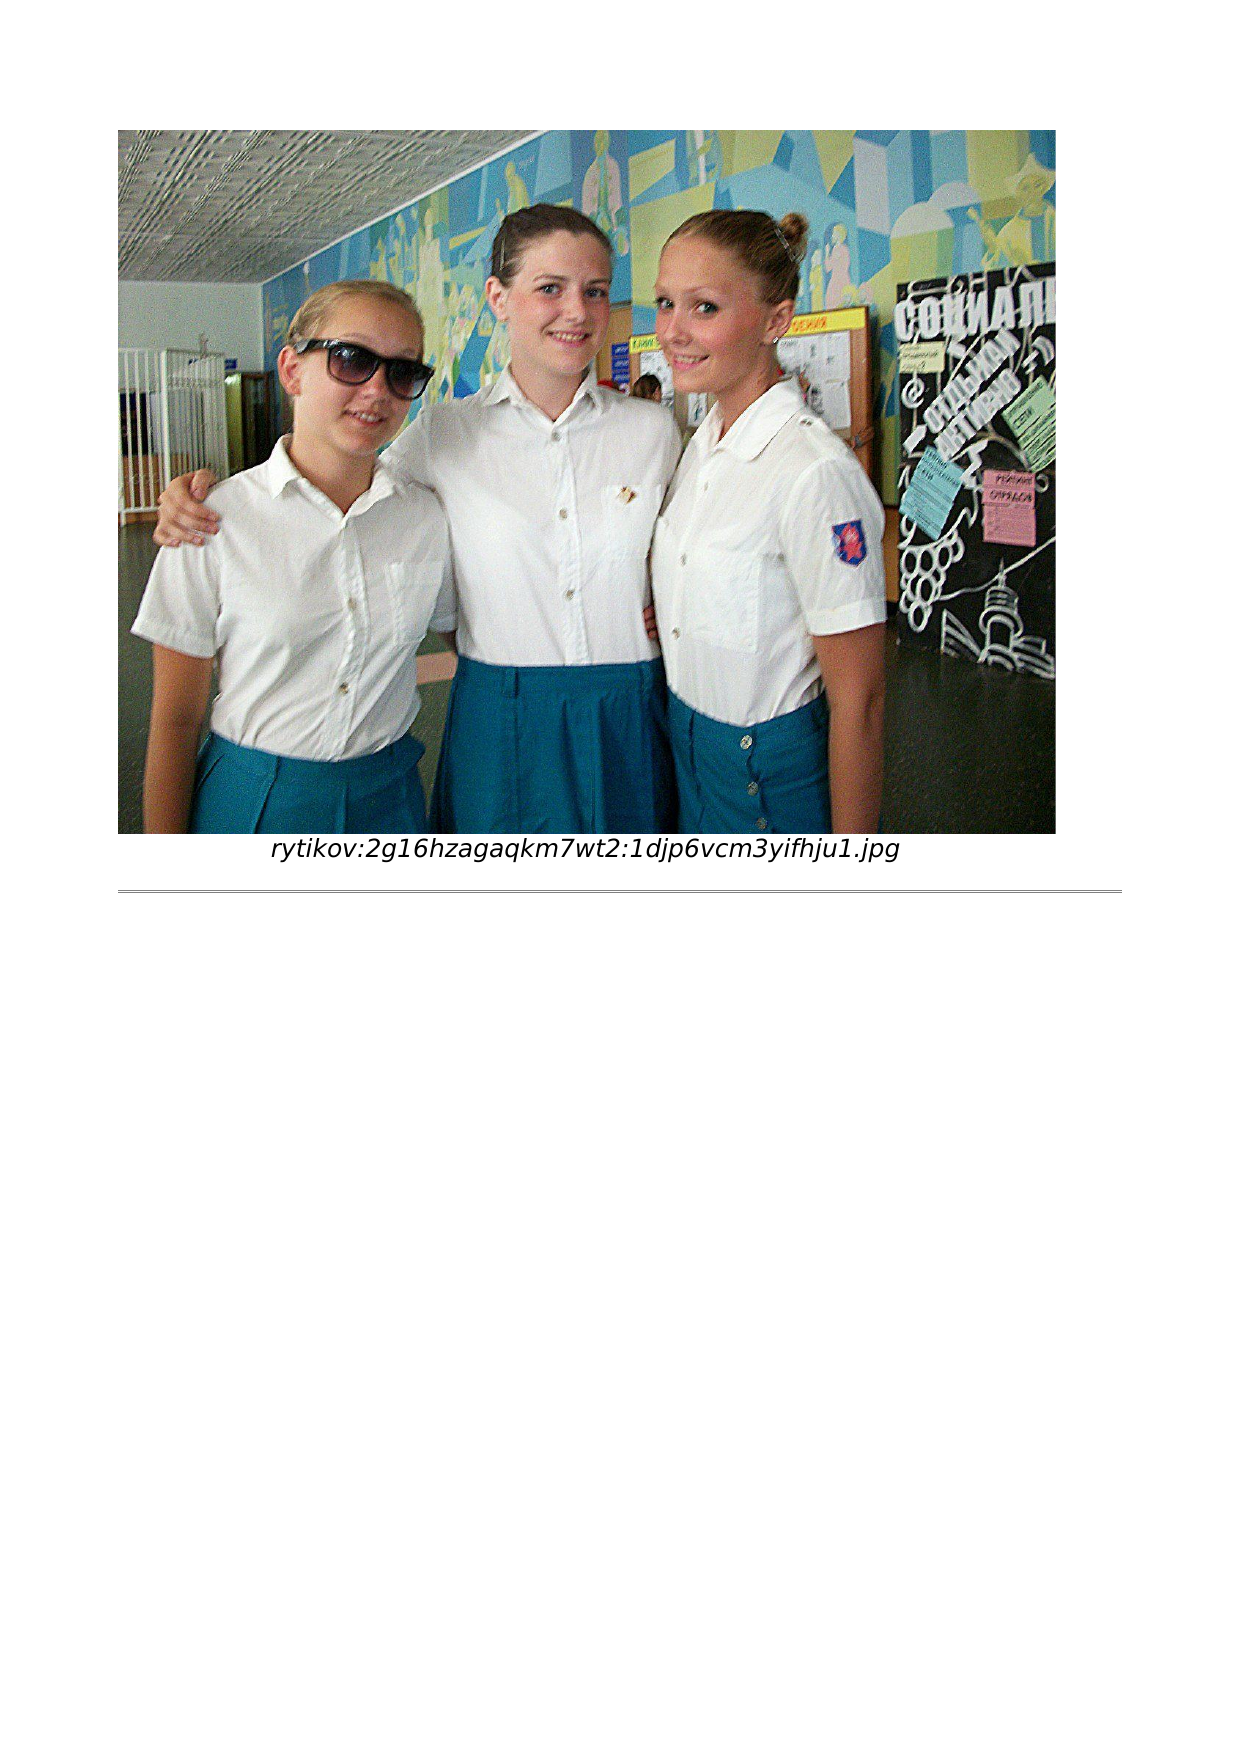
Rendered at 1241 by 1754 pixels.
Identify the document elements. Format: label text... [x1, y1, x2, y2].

picture [537, 826, 546, 831]
picture [811, 827, 821, 834]
picture [241, 775, 246, 783]
picture [377, 808, 390, 814]
picture [118, 130, 1056, 834]
picture [379, 820, 390, 832]
picture [637, 682, 645, 695]
picture [209, 824, 216, 834]
picture [201, 810, 210, 818]
picture [374, 764, 383, 772]
picture [512, 680, 522, 697]
picture [354, 766, 367, 770]
picture [232, 748, 241, 759]
picture [214, 775, 219, 787]
picture [796, 716, 805, 725]
picture [752, 817, 770, 831]
picture [623, 730, 629, 743]
picture [238, 802, 249, 812]
picture [307, 784, 317, 791]
picture [511, 672, 519, 677]
picture [574, 816, 584, 834]
picture [697, 823, 701, 834]
picture [689, 741, 696, 772]
picture [564, 758, 574, 768]
picture [345, 805, 352, 815]
picture [520, 802, 528, 809]
picture [255, 769, 265, 775]
picture [502, 815, 514, 821]
picture [788, 814, 813, 834]
picture [458, 694, 463, 702]
text rytikov:2g16hzagaqkm7wt2:1djp6vcm3yifhju1.jpg [118, 834, 1056, 863]
picture [268, 774, 281, 787]
picture [284, 777, 291, 784]
picture [381, 797, 407, 810]
picture [397, 828, 411, 834]
picture [628, 714, 635, 727]
picture [689, 721, 694, 739]
picture [792, 768, 813, 781]
picture [274, 764, 280, 774]
picture [561, 722, 572, 759]
picture [253, 791, 262, 796]
picture [263, 793, 268, 809]
picture [261, 784, 274, 795]
picture [371, 814, 380, 819]
picture [771, 780, 784, 786]
picture [335, 822, 354, 834]
picture [214, 748, 223, 756]
picture [621, 694, 632, 715]
picture [571, 789, 581, 813]
picture [769, 824, 787, 834]
picture [745, 771, 769, 816]
picture [774, 773, 786, 777]
picture [634, 668, 643, 673]
picture [364, 825, 372, 834]
picture [250, 815, 263, 834]
picture [366, 781, 402, 797]
picture [331, 781, 351, 785]
